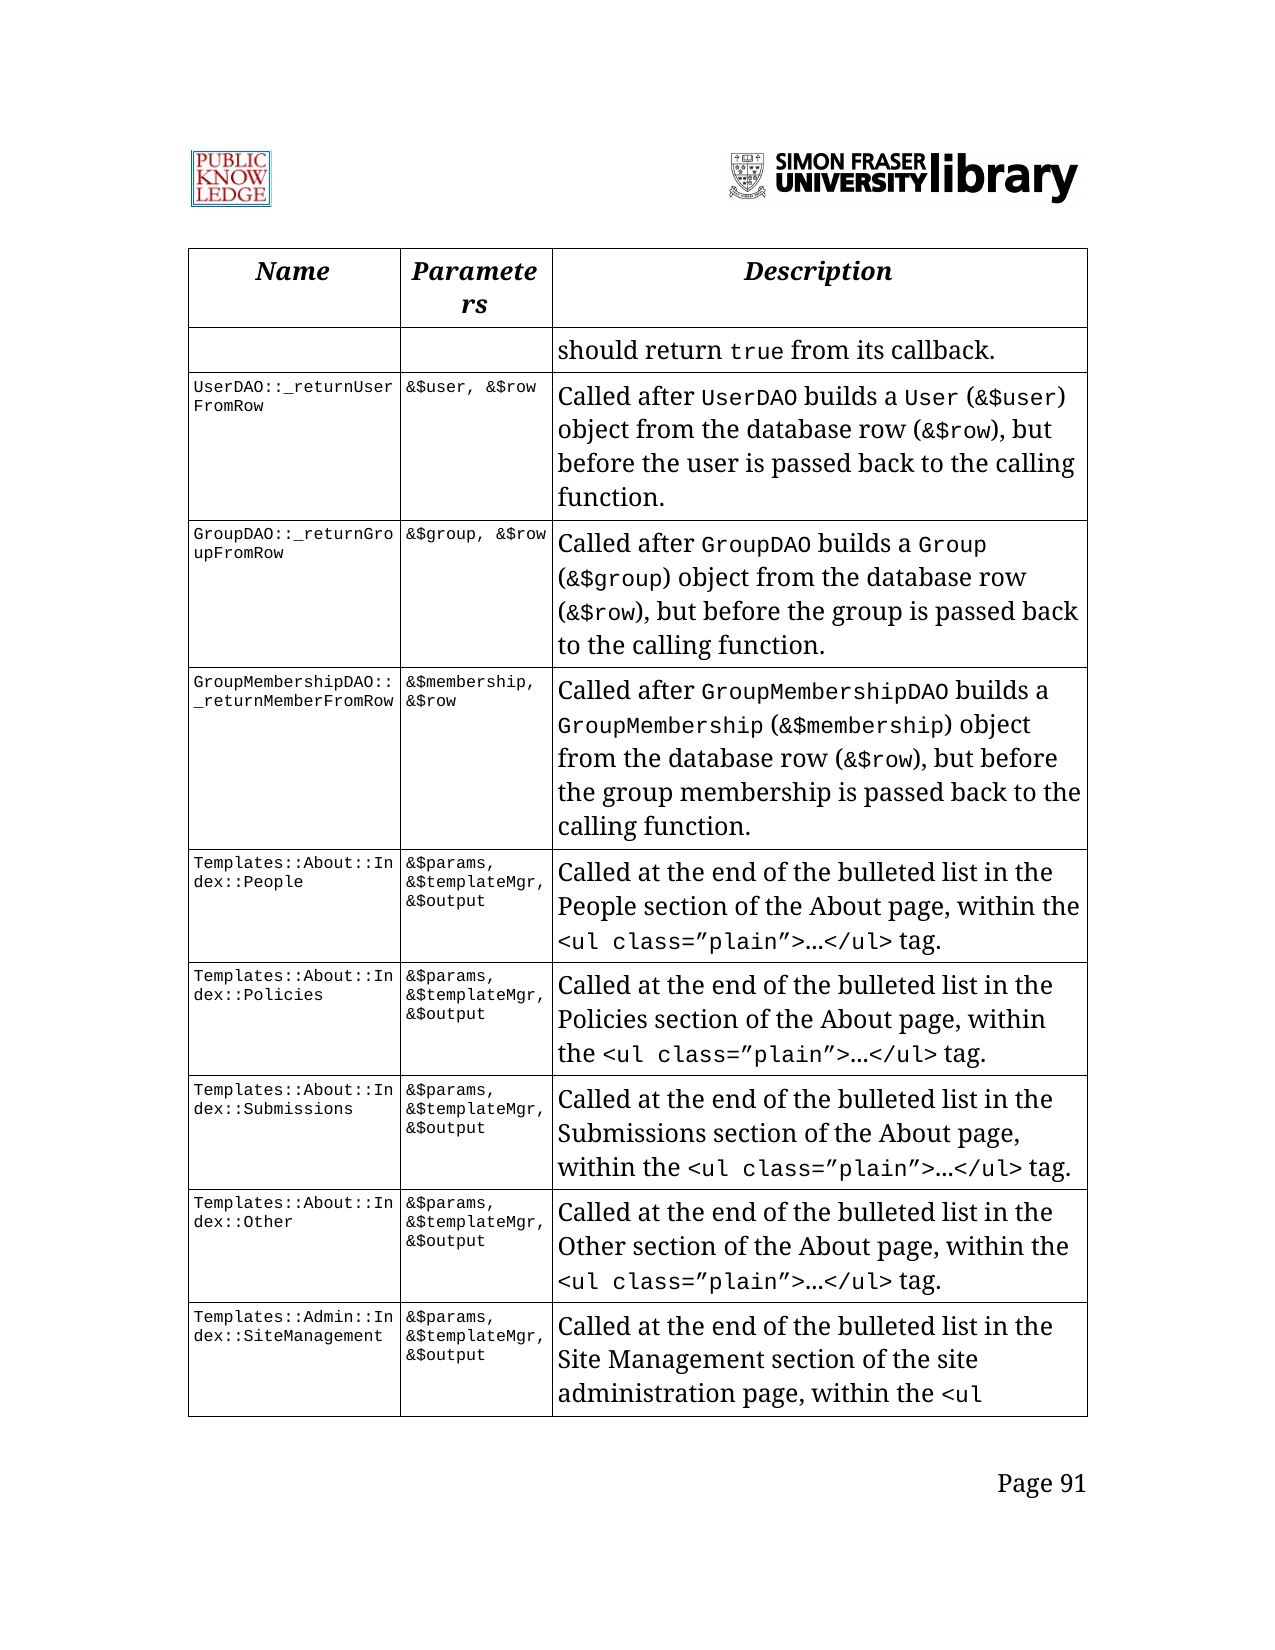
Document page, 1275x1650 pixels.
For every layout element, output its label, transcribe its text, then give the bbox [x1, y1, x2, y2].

table_cell &$params, &$templateMgr, &$output [401, 1190, 552, 1302]
table_cell Called at the end of the bulleted list in the People section of the About page, within the <ul class=”plain”>...</ul> tag. [553, 850, 1087, 962]
table_header Description [553, 249, 1087, 327]
table_cell &$params, &$templateMgr, &$output [401, 1076, 552, 1189]
table_cell &$params, &$templateMgr, &$output [401, 850, 552, 962]
table_header Parameters [401, 249, 552, 327]
table_cell Called at the end of the bulleted list in the Other section of the About page, within the <ul class=”plain”>...</ul> tag. [553, 1190, 1087, 1302]
table_cell &$user, &$row [401, 373, 552, 520]
table_cell Called after UserDAO builds a User (&$user) object from the database row (&$row), but before the user is passed back to the calling function. [553, 373, 1087, 520]
table_cell Called after GroupMembershipDAO builds a GroupMembership (&$membership) object from the database row (&$row), but before the group membership is passed back to the calling function. [553, 668, 1087, 849]
table_cell UserDAO::_returnUserFromRow [189, 373, 400, 520]
table_cell Templates::About::Index::Other [189, 1190, 400, 1302]
table_cell Called after GroupDAO builds a Group (&$group) object from the database row (&$row), but before the group is passed back to the calling function. [553, 521, 1087, 667]
table_cell GroupDAO::_returnGroupFromRow [189, 521, 400, 667]
table_cell Templates::About::Index::Submissions [189, 1076, 400, 1189]
table_cell [189, 328, 400, 372]
picture [723, 150, 1083, 207]
picture [193, 150, 272, 205]
table_cell [401, 328, 552, 372]
table_cell Templates::About::Index::Policies [189, 963, 400, 1075]
table_cell &$params, &$templateMgr, &$output [401, 1303, 552, 1416]
table_cell GroupMembershipDAO::_returnMemberFromRow [189, 668, 400, 849]
table_cell Called at the end of the bulleted list in the Policies section of the About page, within the <ul class=”plain”>...</ul> tag. [553, 963, 1087, 1075]
table_cell &$membership, &$row [401, 668, 552, 849]
table_cell should return true from its callback. [553, 328, 1087, 372]
table_header Name [189, 249, 400, 327]
table_cell Templates::Admin::Index::SiteManagement [189, 1303, 400, 1416]
table_cell Called at the end of the bulleted list in the Submissions section of the About page, within the <ul class=”plain”>...</ul> tag. [553, 1076, 1087, 1189]
table_cell &$group, &$row [401, 521, 552, 667]
table_cell &$params, &$templateMgr, &$output [401, 963, 552, 1075]
table_cell Called at the end of the bulleted list in the Site Management section of the site administration page, within the <ul [553, 1303, 1087, 1416]
table_cell Templates::About::Index::People [189, 850, 400, 962]
